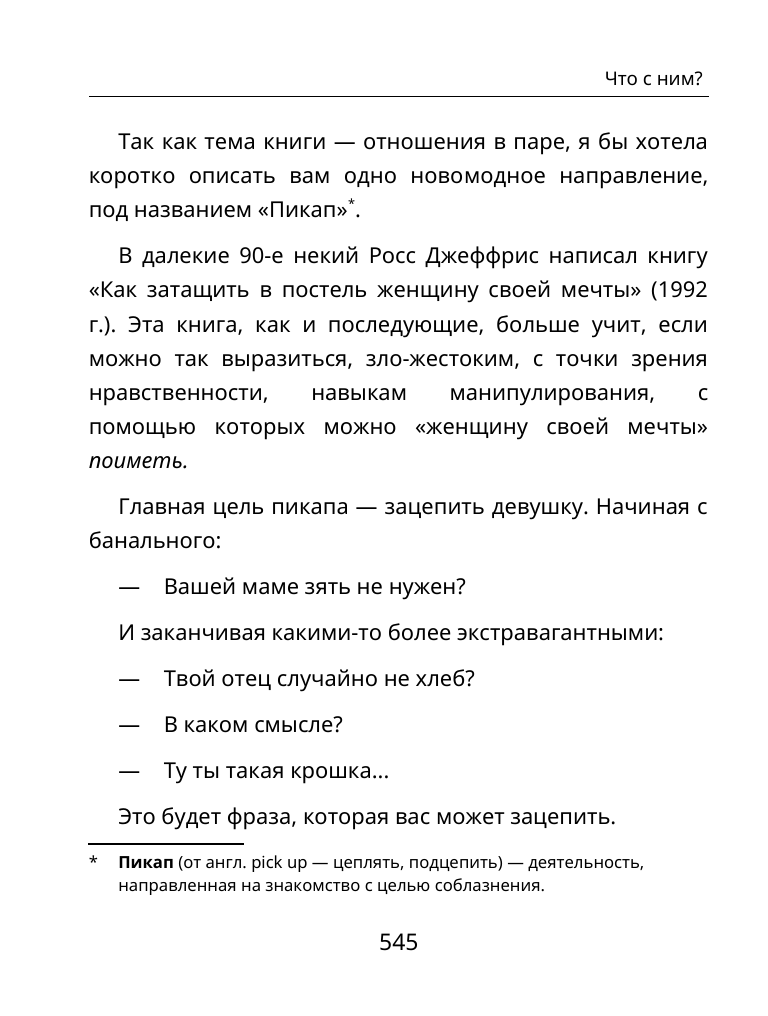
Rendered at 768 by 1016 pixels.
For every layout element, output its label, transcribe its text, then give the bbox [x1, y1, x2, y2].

text Так как тема книги — отношения в паре, я бы хотела коротко описать вам одно новомодное направление, под названием «Пикап». [88, 126, 709, 224]
list Твой отец случайно не хлеб? [88, 663, 709, 693]
text Пикап (от англ. pick up — цеплять, подцепить) — деятельность, направленная на знакомство с целью соблазнения. [88, 851, 709, 896]
text Главная цель пикапа — зацепить девушку. Начиная с банального: [88, 491, 709, 555]
list В каком смысле? [88, 709, 709, 739]
text И заканчивая какими-то более экстравагантными: [88, 617, 709, 647]
text В далекие 90-е некий Росс Джеффрис написал книгу «Как затащить в постель женщину своей мечты» (1992 г.). Эта книга, как и последующие, больше учит, если можно так выразиться, зло-жестоким, с точки зрения нравственности, навыкам манипулирования, с помощью которых можно «женщину своей мечты» поиметь. [88, 240, 709, 475]
text Это будет фраза, которая вас может зацепить. [88, 801, 709, 831]
list Ту ты такая крошка... [88, 755, 709, 785]
list Вашей маме зять не нужен? [88, 571, 709, 601]
